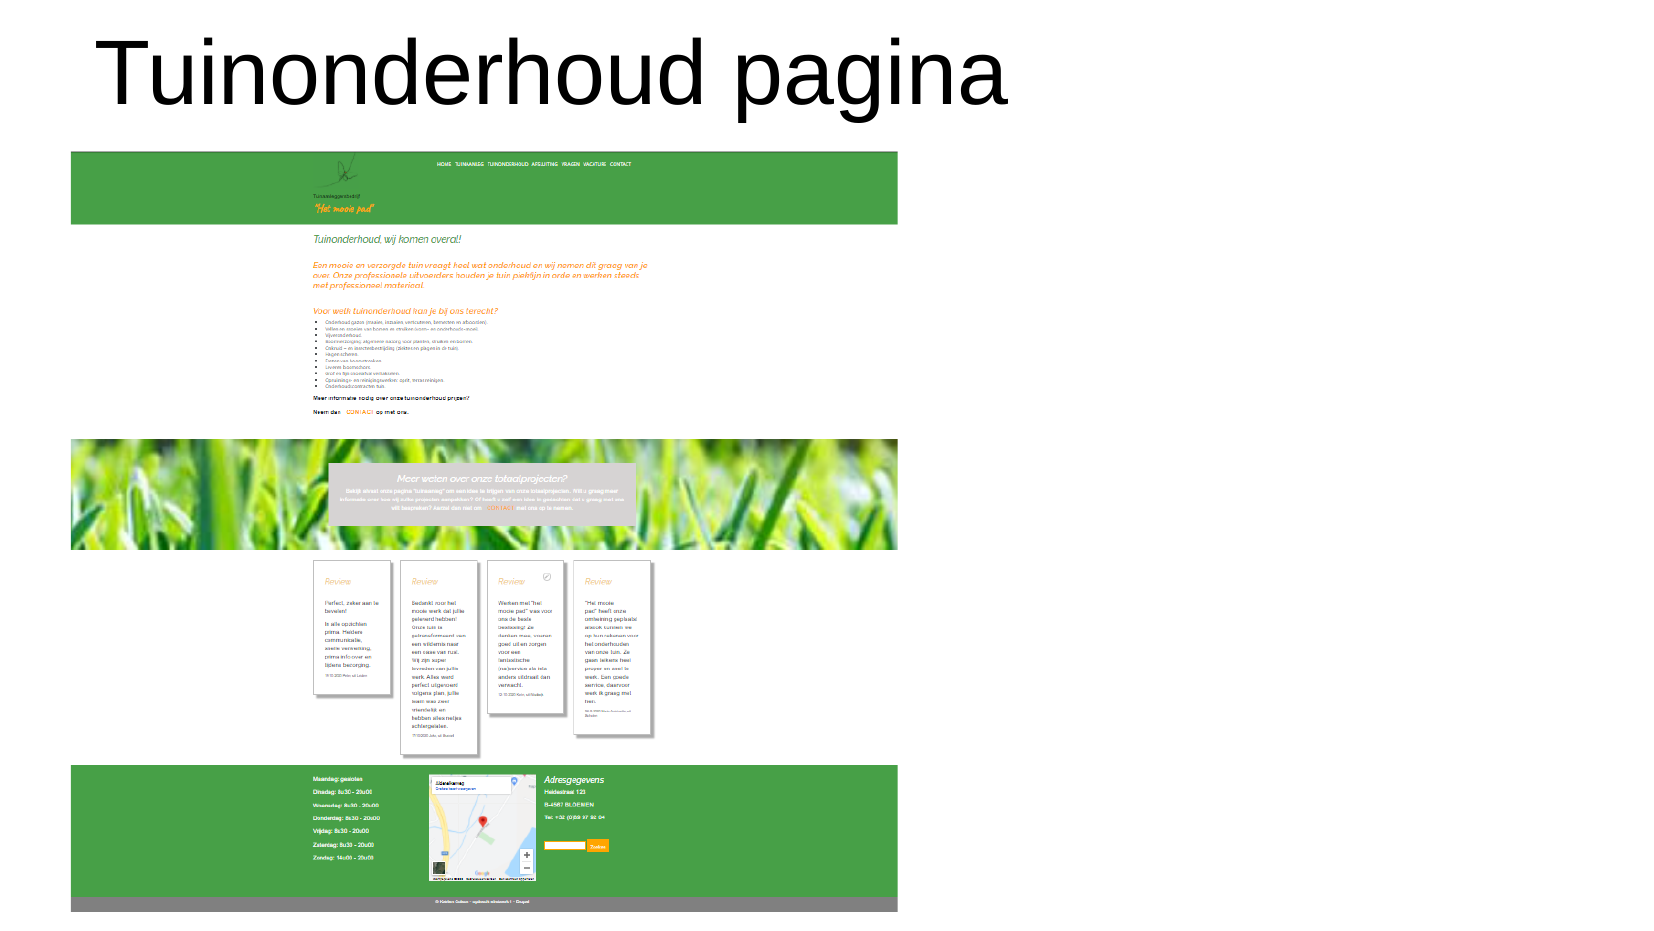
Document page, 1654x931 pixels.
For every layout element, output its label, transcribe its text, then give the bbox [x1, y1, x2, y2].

title Tuinonderhoud pagina [94, 11, 1477, 134]
picture [70, 141, 898, 923]
